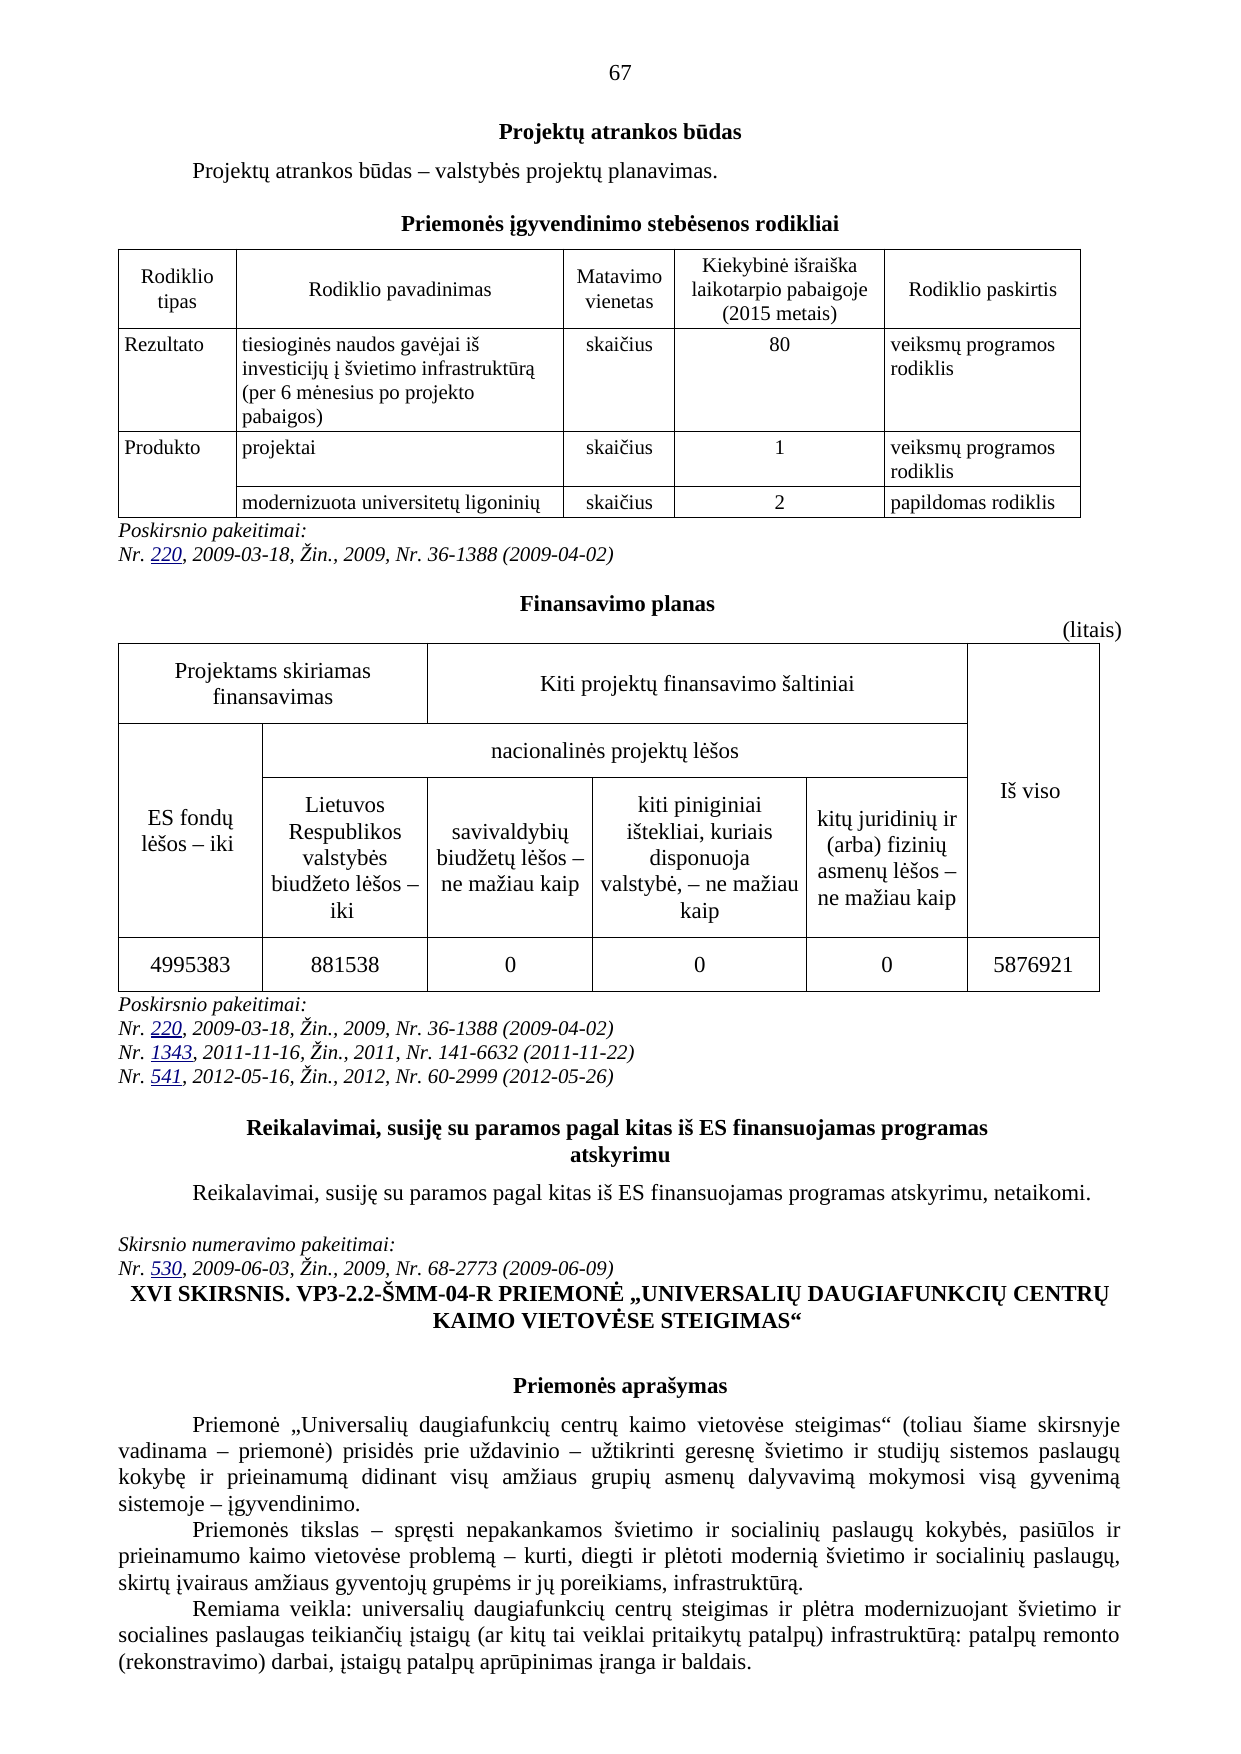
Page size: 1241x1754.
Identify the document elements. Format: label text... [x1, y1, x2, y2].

text Finansavimo planas [118, 590, 1122, 616]
table_cell skaičius [564, 329, 674, 431]
table_cell 4995383 [119, 938, 262, 991]
text Remiama veikla: universalių daugiafunkcių centrų steigimas ir plėtra modernizuojant švietimo ir socialines paslaugas teikiančių įstaigų (ar kitų tai veiklai pritaikytų patalpų) infrastruktūrą: patalpų remonto (rekonstravimo) darbai, įstaigų patalpų aprūpinimas įranga ir baldais. [118, 1595, 1122, 1674]
table_cell ES fondų lėšos – iki [119, 724, 262, 937]
text Projektų atrankos būdas – valstybės projektų planavimas. [118, 157, 1122, 183]
table_cell 5876921 [968, 938, 1099, 991]
table_header Projektams skiriamas finansavimas [119, 644, 427, 723]
text Nr. 530, 2009-06-03, Žin., 2009, Nr. 68-2773 (2009-06-09) [118, 1256, 1122, 1280]
text Nr. 1343, 2011-11-16, Žin., 2011, Nr. 141-6632 (2011-11-22) [118, 1040, 1122, 1064]
table_header Kiti projektų finansavimo šaltiniai [428, 644, 967, 723]
table_cell 881538 [263, 938, 427, 991]
table_cell skaičius [564, 487, 674, 517]
table_cell 0 [807, 938, 967, 991]
text Poskirsnio pakeitimai: [118, 518, 1122, 542]
text Nr. 220, 2009-03-18, Žin., 2009, Nr. 36-1388 (2009-04-02) [118, 1016, 1122, 1040]
table_cell Produkto [119, 432, 236, 517]
text Reikalavimai, susiję su paramos pagal kitas iš ES finansuojamas programas atskyrimu, netaikomi. [118, 1179, 1122, 1206]
table_header Kiekybinė išraiška laikotarpio pabaigoje (2015 metais) [675, 250, 884, 328]
table_cell kiti piniginiai ištekliai, kuriais disponuoja valstybė, – ne mažiau kaip [593, 778, 806, 937]
table_cell nacionalinės projektų lėšos [263, 724, 967, 777]
table_cell modernizuota universitetų ligoninių [237, 487, 563, 517]
text Nr. 220, 2009-03-18, Žin., 2009, Nr. 36-1388 (2009-04-02) [118, 542, 1122, 566]
table_header Matavimo vienetas [564, 250, 674, 328]
table_header Rodiklio tipas [119, 250, 236, 328]
table_cell skaičius [564, 432, 674, 486]
table_cell savivaldybių biudžetų lėšos – ne mažiau kaip [428, 778, 592, 937]
text Priemonės įgyvendinimo stebėsenos rodikliai [118, 210, 1122, 236]
text Skirsnio numeravimo pakeitimai: [118, 1232, 1122, 1256]
table_cell Lietuvos Respublikos valstybės biudžeto lėšos – iki [263, 778, 427, 937]
table_cell Rezultato [119, 329, 236, 431]
text XVI SKIRSNIS. VP3-2.2-ŠMM-04-R PRIEMONĖ „UNIVERSALIŲ DAUGIAFUNKCIŲ CENTRŲ KAIMO VIETOVĖSE STEIGIMAS“ [118, 1280, 1122, 1333]
table_cell projektai [237, 432, 563, 486]
table_cell veiksmų programos rodiklis [885, 432, 1080, 486]
table_cell papildomas rodiklis [885, 487, 1080, 517]
text Nr. 541, 2012-05-16, Žin., 2012, Nr. 60-2999 (2012-05-26) [118, 1064, 1122, 1088]
table_cell kitų juridinių ir (arba) fizinių asmenų lėšos – ne mažiau kaip [807, 778, 967, 937]
text Priemonės tikslas – spręsti nepakankamos švietimo ir socialinių paslaugų kokybės, pasiūlos ir prieinamumo kaimo vietovėse problemą – kurti, diegti ir plėtoti modernią švietimo ir socialinių paslaugų, skirtų įvairaus amžiaus gyventojų grupėms ir jų poreikiams, infrastruktūrą. [118, 1516, 1122, 1595]
table_cell 0 [593, 938, 806, 991]
table_cell 0 [428, 938, 592, 991]
table_cell 2 [675, 487, 884, 517]
text Priemonė „Universalių daugiafunkcių centrų kaimo vietovėse steigimas“ (toliau šiame skirsnyje vadinama – priemonė) prisidės prie uždavinio – užtikrinti geresnę švietimo ir studijų sistemos paslaugų kokybę ir prieinamumą didinant visų amžiaus grupių asmenų dalyvavimą mokymosi visą gyvenimą sistemoje – įgyvendinimo. [118, 1411, 1122, 1516]
table_header Rodiklio paskirtis [885, 250, 1080, 328]
table_cell 1 [675, 432, 884, 486]
table_header Iš viso [968, 644, 1099, 937]
text Reikalavimai, susiję su paramos pagal kitas iš ES finansuojamas programas atskyrimu [118, 1114, 1122, 1167]
table_cell 80 [675, 329, 884, 431]
text Projektų atrankos būdas [118, 118, 1122, 144]
text (litais) [118, 616, 1122, 643]
table_header Rodiklio pavadinimas [237, 250, 563, 328]
table_cell veiksmų programos rodiklis [885, 329, 1080, 431]
table_cell tiesioginės naudos gavėjai iš investicijų į švietimo infrastruktūrą (per 6 mėnesius po projekto pabaigos) [237, 329, 563, 431]
text Poskirsnio pakeitimai: [118, 992, 1122, 1016]
text Priemonės aprašymas [118, 1372, 1122, 1398]
